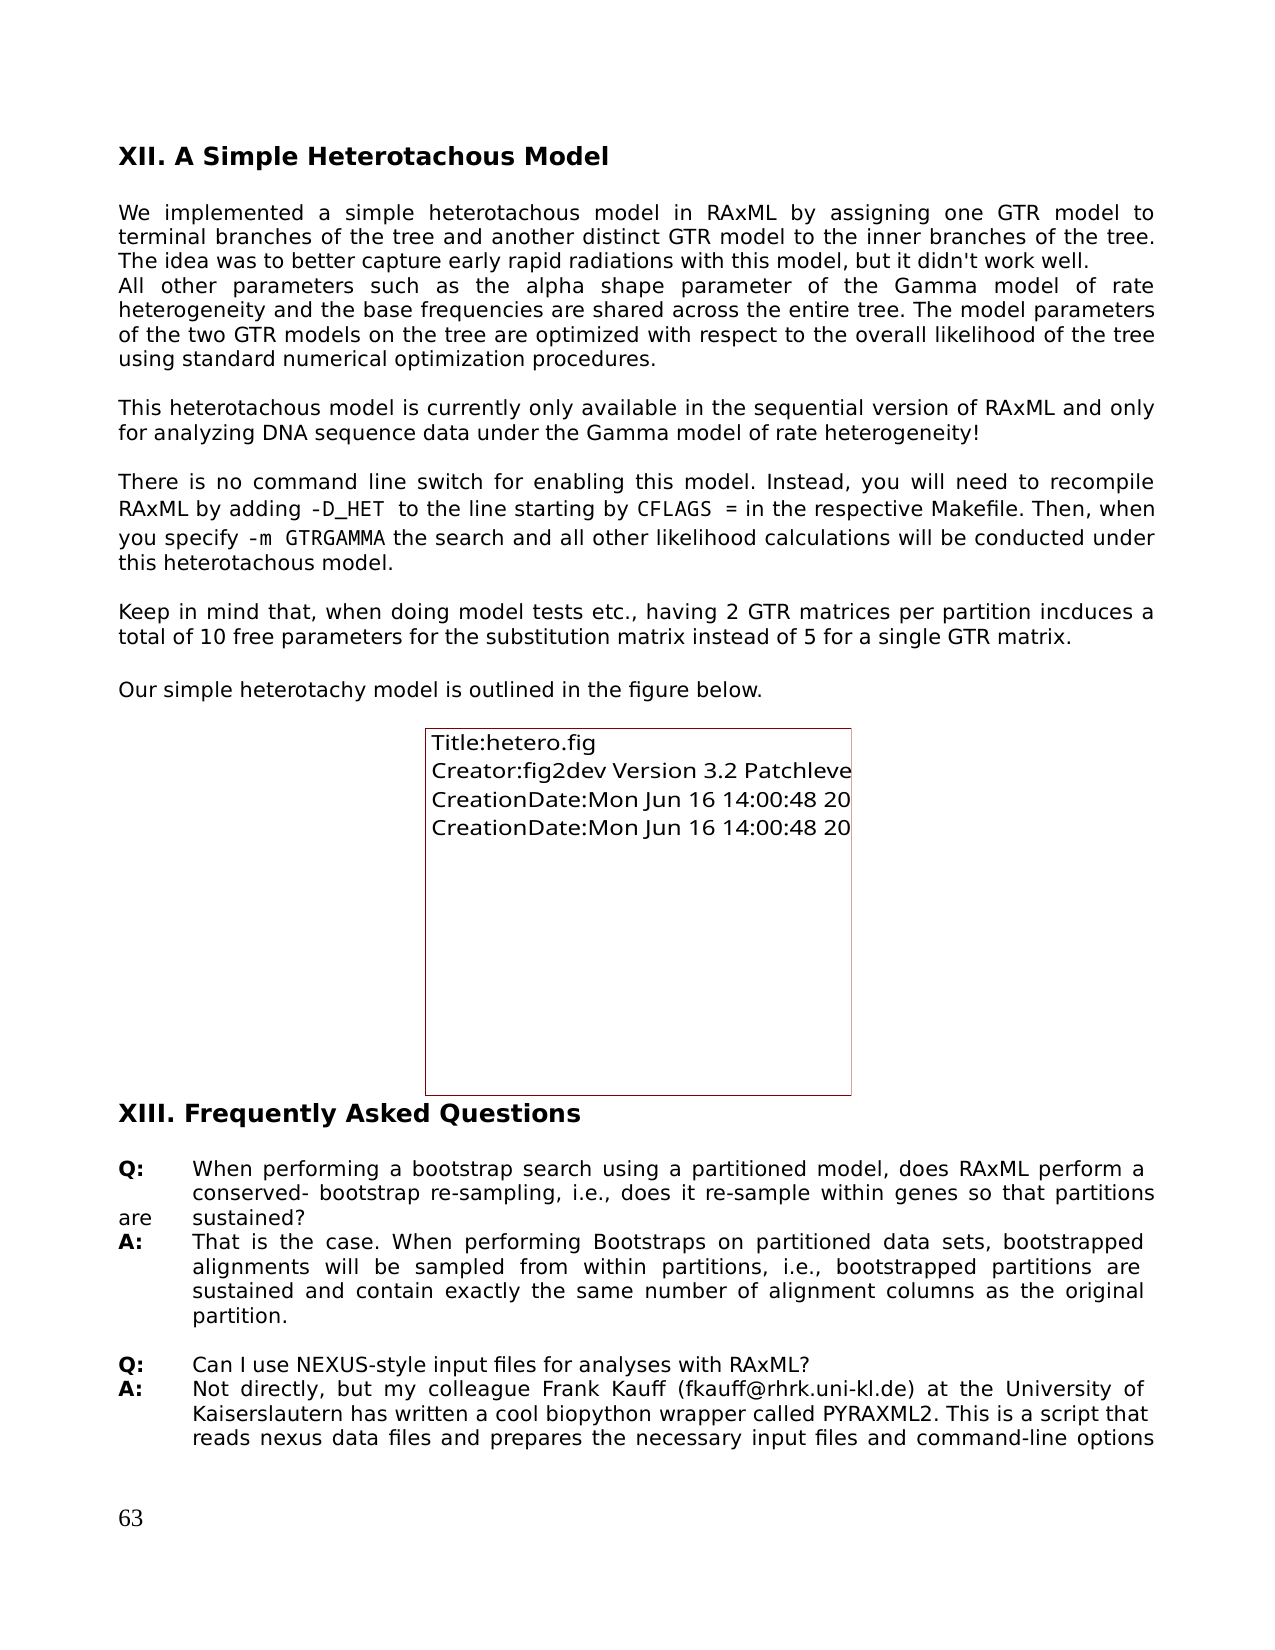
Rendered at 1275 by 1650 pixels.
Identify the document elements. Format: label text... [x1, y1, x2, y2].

list XII. A Simple Heterotachous Model [118, 143, 1157, 172]
text This heterotachous model is currently only available in the sequential version of RAxML and only for analyzing DNA sequence data under the Gamma model of rate heterogeneity! [118, 396, 1157, 445]
text XIII. Frequently Asked Questions [118, 1099, 1157, 1128]
text All other parameters such as the alpha shape parameter of the Gamma model of rate heterogeneity and the base frequencies are shared across the entire tree. The model parameters of the two GTR models on the tree are optimized with respect to the overall likelihood of the tree using standard numerical optimization procedures. [118, 274, 1157, 372]
text Our simple heterotachy model is outlined in the figure below. [118, 678, 1157, 703]
text Q: Can I use NEXUS-style input files for analyses with RAxML? [118, 1352, 1157, 1377]
text A: That is the case. When performing Bootstraps on partitioned data sets, bootstrapped alignments will be sampled from within partitions, i.e., bootstrapped partitions are sustained and contain exactly the same number of alignment columns as the original partition. [118, 1230, 1157, 1328]
text Keep in mind that, when doing model tests etc., having 2 GTR matrices per partition incduces a total of 10 free parameters for the substitution matrix instead of 5 for a single GTR matrix. [118, 600, 1157, 649]
text We implemented a simple heterotachous model in RAxML by assigning one GTR model to terminal branches of the tree and another distinct GTR model to the inner branches of the tree. The idea was to better capture early rapid radiations with this model, but it didn't work well. [118, 201, 1157, 274]
text Q: When performing a bootstrap search using a partitioned model, does RAxML perform a conserved- bootstrap re-sampling, i.e., does it re-sample within genes so that partitions are sustained? [118, 1157, 1157, 1230]
text A: Not directly, but my colleague Frank Kauff (fkauff@rhrk.uni-kl.de) at the University of Kaiserslautern has written a cool biopython wrapper called PYRAXML2. This is a script that reads nexus data files and prepares the necessary input files and command-line options [118, 1377, 1157, 1450]
text There is no command line switch for enabling this model. Instead, you will need to recompile RAxML by adding -D_HET to the line starting by CFLAGS = in the respective Makefile. Then, when you specify -m GTRGAMMA the search and all other likelihood calculations will be conducted under this heterotachous model. [118, 470, 1157, 576]
